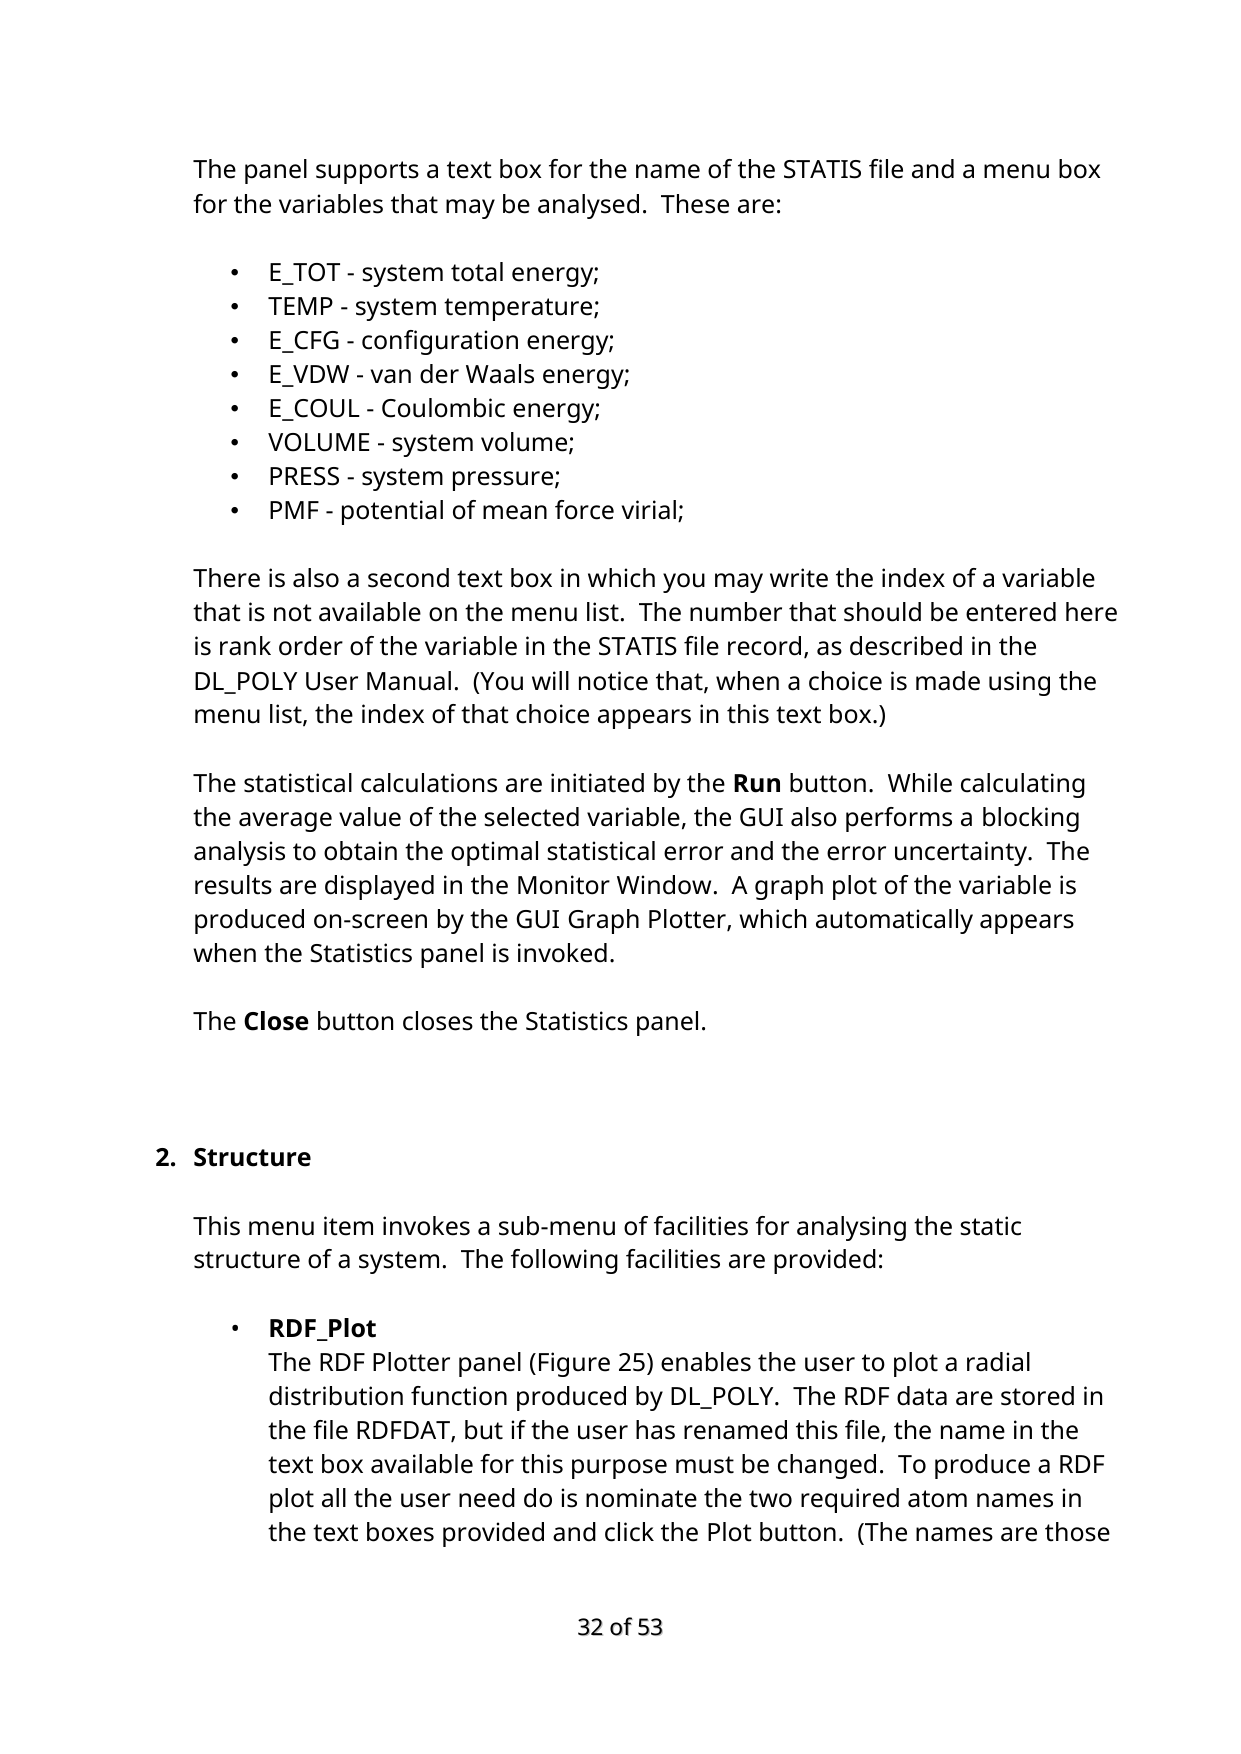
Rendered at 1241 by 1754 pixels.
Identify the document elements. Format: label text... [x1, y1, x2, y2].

list VOLUME - system volume; [230, 425, 1122, 459]
list TEMP - system temperature; [230, 288, 1122, 322]
list PRESS - system pressure; [230, 459, 1122, 493]
text The RDF Plotter panel (Figure 25) enables the user to plot a radial distribution function produced by DL_POLY. The RDF data are stored in the file RDFDAT, but if the user has renamed this file, the name in the text box available for this purpose must be changed. To produce a RDF plot all the user need do is nominate the two required atom names in the text boxes provided and click the Plot button. (The names are those [268, 1344, 1122, 1549]
text There is also a second text box in which you may write the index of a variable that is not available on the menu list. The number that should be entered here is rank order of the variable in the STATIS file record, as described in the DL_POLY User Manual. (You will notice that, when a choice is made using the menu list, the index of that choice appears in this text box.) [193, 561, 1122, 731]
list RDF_Plot [230, 1310, 1122, 1344]
text The statistical calculations are initiated by the Run button. While calculating the average value of the selected variable, the GUI also performs a blocking analysis to obtain the optimal statistical error and the error uncertainty. The results are displayed in the Monitor Window. A graph plot of the variable is produced on-screen by the GUI Graph Plotter, which automatically appears when the Statistics panel is invoked. [193, 765, 1122, 970]
text The panel supports a text box for the name of the STATIS file and a menu box for the variables that may be analysed. These are: [193, 152, 1122, 220]
list E_TOT - system total energy; [230, 254, 1122, 288]
list Structure [155, 1140, 1122, 1174]
text The Close button closes the Statistics panel. [193, 1004, 1122, 1038]
list PMF - potential of mean force virial; [230, 493, 1122, 527]
list E_COUL - Coulombic energy; [230, 391, 1122, 425]
list E_VDW - van der Waals energy; [230, 357, 1122, 391]
text This menu item invokes a sub-menu of facilities for analysing the static structure of a system. The following facilities are provided: [193, 1208, 1122, 1276]
list E_CFG - configuration energy; [230, 322, 1122, 357]
